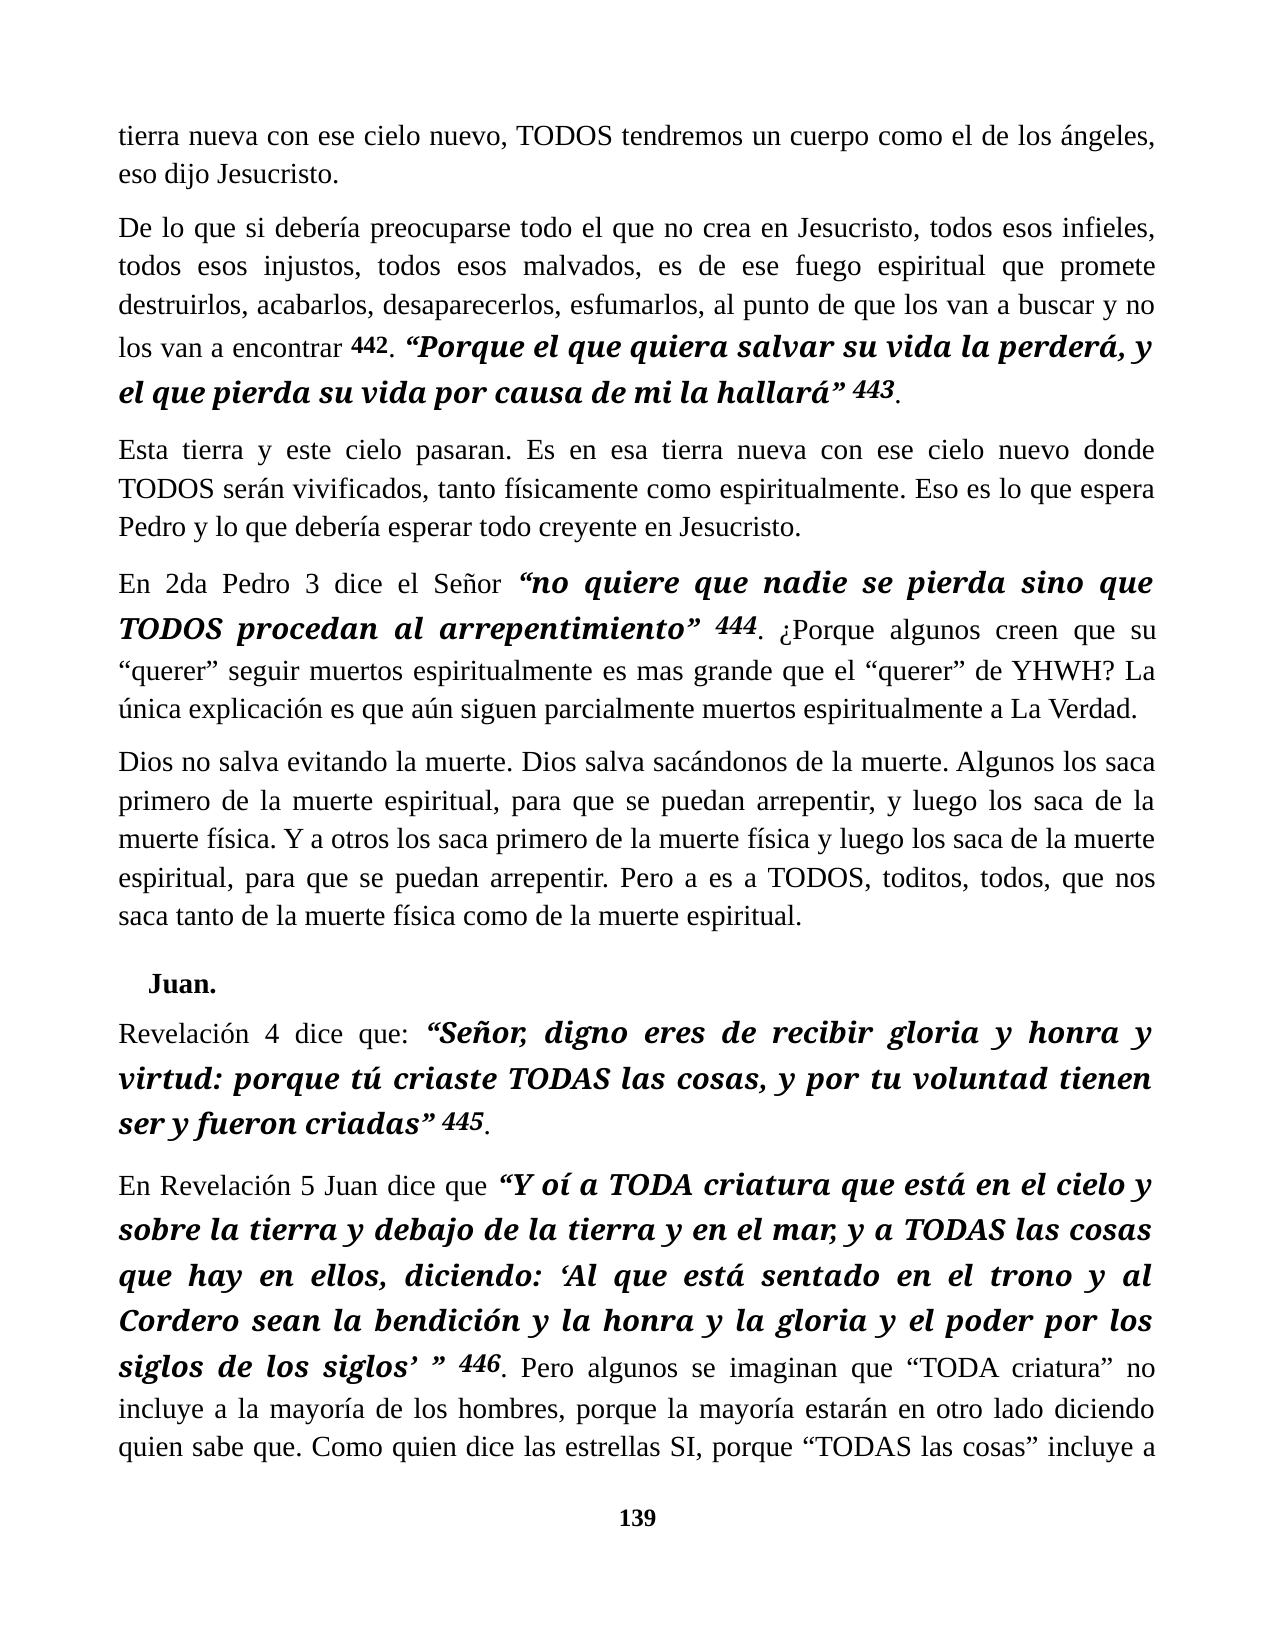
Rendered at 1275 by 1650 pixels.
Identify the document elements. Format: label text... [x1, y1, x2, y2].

text tierra nueva con ese cielo nuevo, TODOS tendremos un cuerpo como el de los ángeles, eso dijo Jesucristo. [118, 118, 1157, 190]
text En 2da Pedro 3 dice el Señor “no quiere que nadie se pierda sino que TODOS procedan al arrepentimiento” . ¿Porque algunos creen que su “querer” seguir muertos espiritualmente es mas grande que el “querer” de YHWH? La única explicación es que aún siguen parcialmente muertos espiritualmente a La Verdad. [118, 562, 1157, 725]
text En Revelación 5 Juan dice que “Y oí a TODA criatura que está en el cielo y sobre la tierra y debajo de la tierra y en el mar, y a TODAS las cosas que hay en ellos, diciendo: ‘Al que está sentado en el trono y al Cordero sean la bendición y la honra y la gloria y el poder por los siglos de los siglos’ ” . Pero algunos se imaginan que “TODA criatura” no incluye a la mayoría de los hombres, porque la mayoría estarán en otro lado diciendo quien sabe que. Como quien dice las estrellas SI, porque “TODAS las cosas” incluye a [118, 1164, 1157, 1463]
text Esta tierra y este cielo pasaran. Es en esa tierra nueva con ese cielo nuevo donde TODOS serán vivificados, tanto físicamente como espiritualmente. Eso es lo que espera Pedro y lo que debería esperar todo creyente en Jesucristo. [118, 432, 1157, 543]
text Dios no salva evitando la muerte. Dios salva sacándonos de la muerte. Algunos los saca primero de la muerte espiritual, para que se puedan arrepentir, y luego los saca de la muerte física. Y a otros los saca primero de la muerte física y luego los saca de la muerte espiritual, para que se puedan arrepentir. Pero a es a TODOS, toditos, todos, que nos saca tanto de la muerte física como de la muerte espiritual. [118, 744, 1157, 932]
text Revelación 4 dice que: “Señor, digno eres de recibir gloria y honra y virtud: porque tú criaste TODAS las cosas, y por tu voluntad tienen ser y fueron criadas” . [118, 1012, 1157, 1143]
subtitle Juan. [148, 966, 1157, 1000]
text De lo que si debería preocuparse todo el que no crea en Jesucristo, todos esos infieles, todos esos injustos, todos esos malvados, es de ese fuego espiritual que promete destruirlos, acabarlos, desaparecerlos, esfumarlos, al punto de que los van a buscar y no los van a encontrar . “Porque el que quiera salvar su vida la perderá, y el que pierda su vida por causa de mi la hallará” . [118, 210, 1157, 412]
